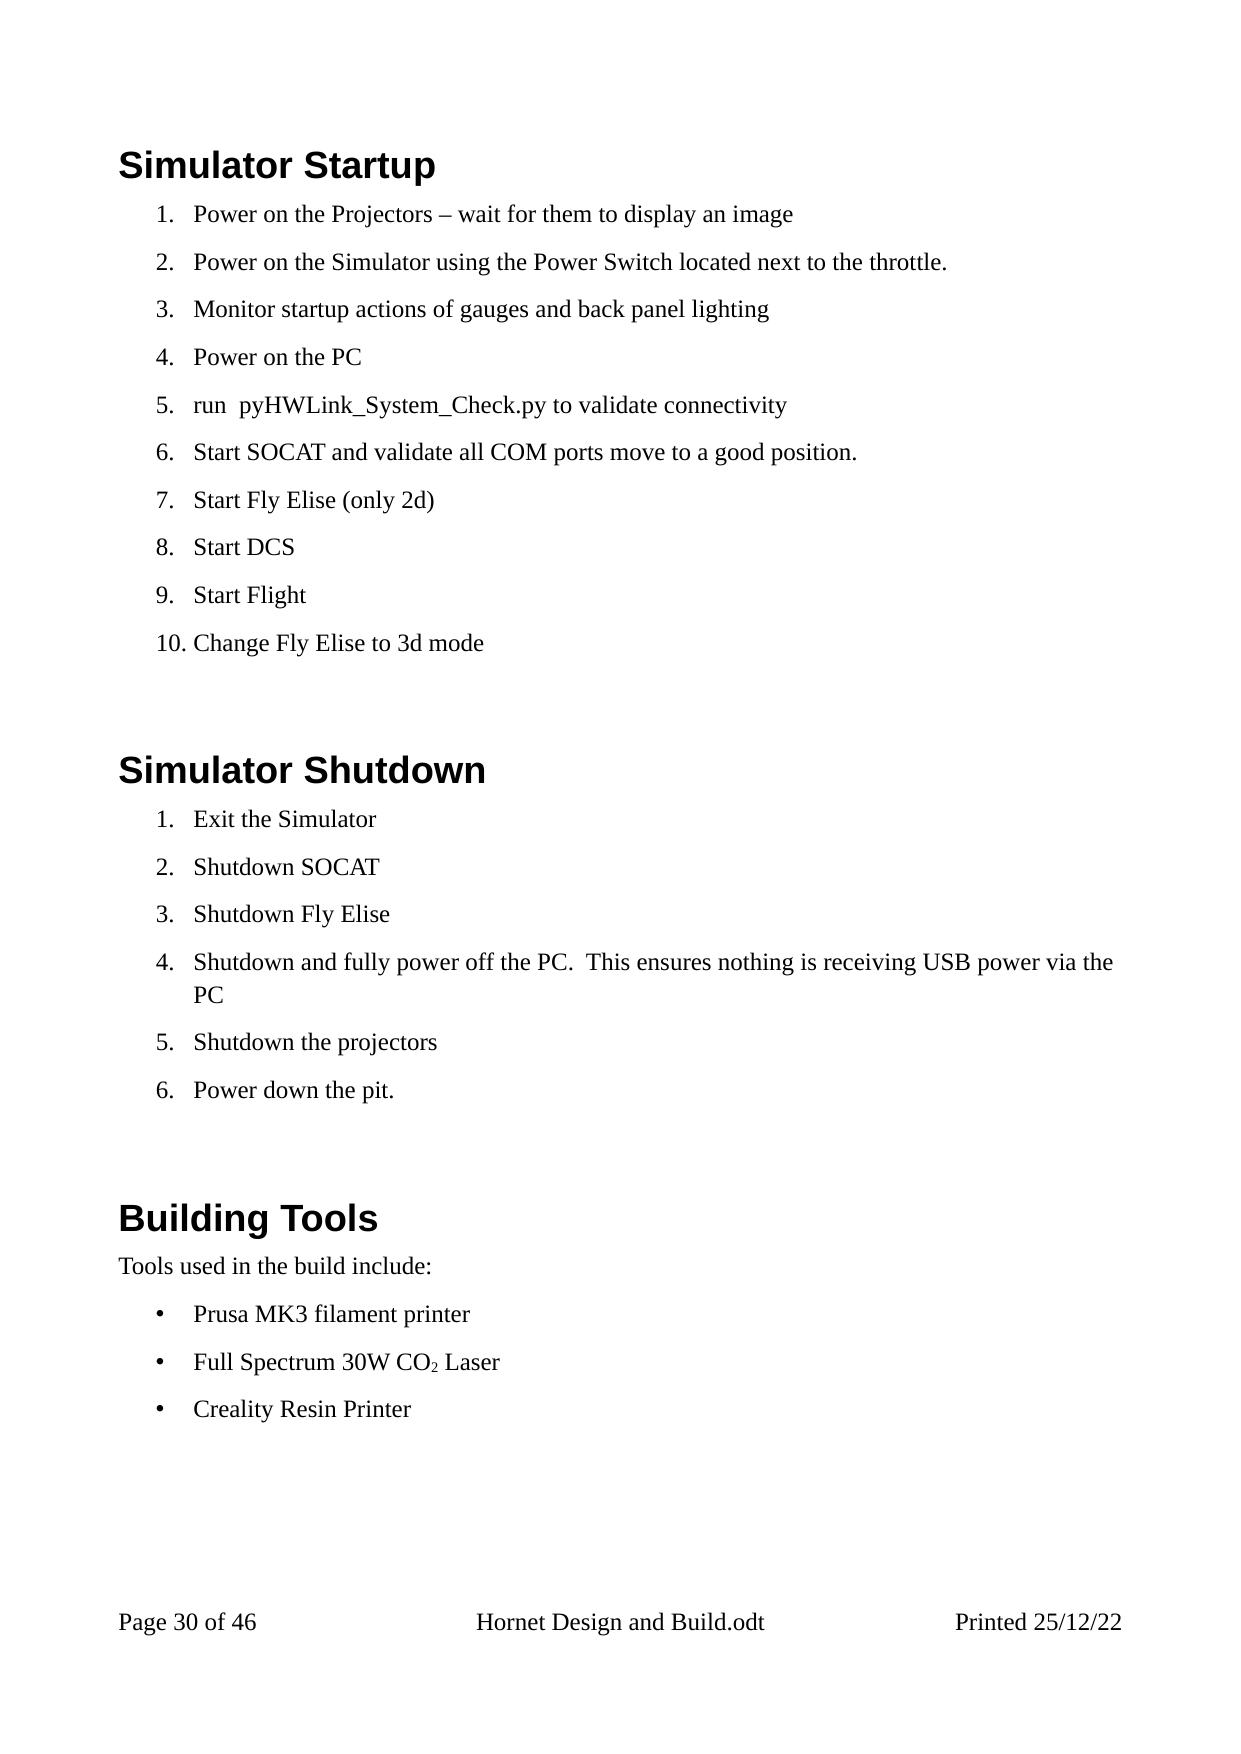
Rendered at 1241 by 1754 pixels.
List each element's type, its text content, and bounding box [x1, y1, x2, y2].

list Start Fly Elise (only 2d) [156, 485, 1122, 514]
list Shutdown Fly Elise [156, 899, 1122, 928]
list Exit the Simulator [156, 804, 1122, 833]
list Start DCS [156, 532, 1122, 561]
list Shutdown and fully power off the PC. This ensures nothing is receiving USB power via the PC [156, 947, 1122, 1009]
list Creality Resin Printer [156, 1394, 1122, 1423]
list Start SOCAT and validate all COM ports move to a good position. [156, 437, 1122, 466]
list Power on the Simulator using the Power Switch located next to the throttle. [156, 247, 1122, 276]
list Prusa MK3 filament printer [156, 1299, 1122, 1328]
list Shutdown the projectors [156, 1027, 1122, 1056]
list Power on the PC [156, 342, 1122, 371]
list Full Spectrum 30W CO2 Laser [156, 1347, 1122, 1375]
text Tools used in the build include: [118, 1251, 1122, 1280]
list Start Flight [156, 580, 1122, 609]
list run pyHWLink_System_Check.py to validate connectivity [156, 390, 1122, 418]
subtitle Building Tools [118, 1195, 1122, 1239]
list Shutdown SOCAT [156, 852, 1122, 880]
subtitle Simulator Startup [118, 143, 1122, 187]
list Power down the pit. [156, 1075, 1122, 1104]
subtitle Simulator Shutdown [118, 748, 1122, 792]
list Power on the Projectors – wait for them to display an image [156, 199, 1122, 228]
list Monitor startup actions of gauges and back panel lighting [156, 294, 1122, 323]
list Change Fly Elise to 3d mode [156, 628, 1122, 656]
